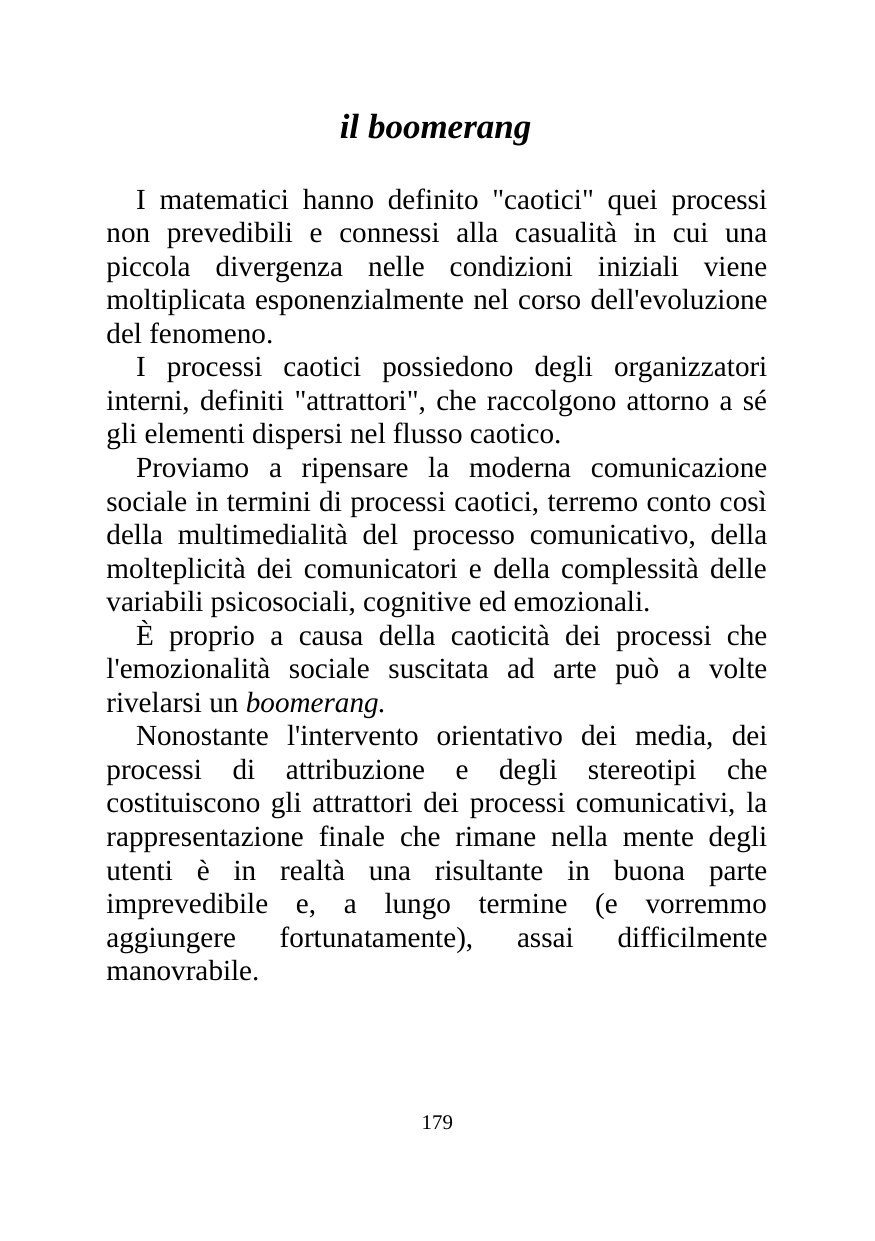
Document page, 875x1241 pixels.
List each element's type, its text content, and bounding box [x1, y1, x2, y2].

subtitle il boomerang [106, 106, 768, 146]
text Proviamo a ripensare la moderna comunicazione sociale in termini di processi caotici, terremo conto così della multimedialità del processo comunicativo, della molteplicità dei comunicatori e della complessità delle variabili psicosociali, cognitive ed emozionali. [106, 450, 768, 618]
text I matematici hanno definito "caotici" quei processi non prevedibili e connessi alla casualità in cui una piccola divergenza nelle condizioni iniziali viene moltiplicata esponenzialmente nel corso dell'evoluzione del fenomeno. [106, 182, 768, 349]
text I processi caotici possiedono degli organizzatori interni, definiti "attrattori", che raccolgono attorno a sé gli elementi dispersi nel flusso caotico. [106, 349, 768, 450]
text È proprio a causa della caoticità dei processi che l'emozionalità sociale suscitata ad arte può a volte rivelarsi un boomerang. [106, 618, 768, 718]
text Nonostante l'intervento orientativo dei media, dei processi di attribuzione e degli stereotipi che costituiscono gli attrattori dei processi comunicativi, la rappresentazione finale che rimane nella mente degli utenti è in realtà una risultante in buona parte imprevedibile e, a lungo termine (e vorremmo aggiungere fortunatamente), assai difficilmente manovrabile. [106, 718, 768, 987]
